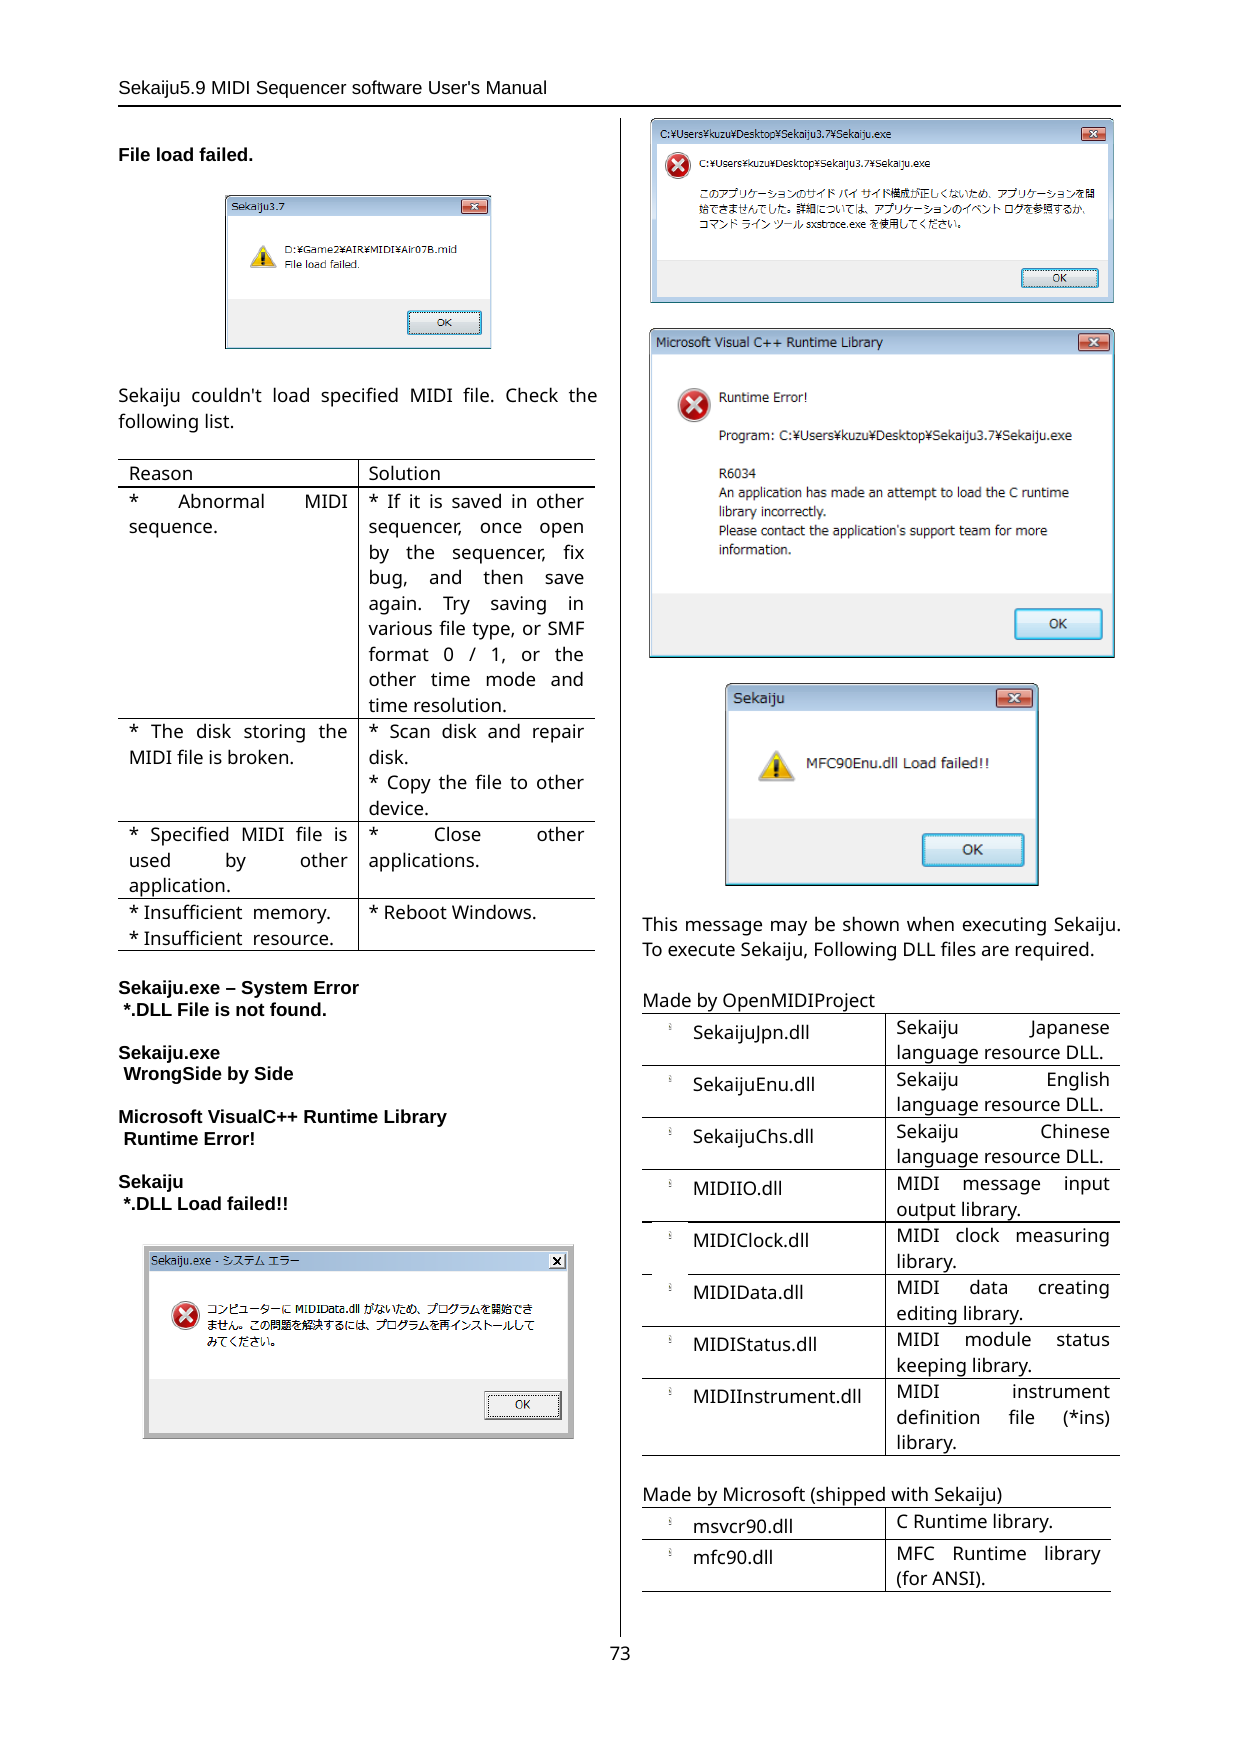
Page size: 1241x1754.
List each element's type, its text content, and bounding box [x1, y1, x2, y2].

text Sekaiju.exe – System Error [118, 977, 598, 998]
table_header Sekaiju Japanese language resource DLL. [886, 1014, 1120, 1065]
table_cell SekaijuChs.dll [642, 1118, 885, 1169]
text *.DLL File is not found. [118, 998, 598, 1020]
text Sekaiju couldn't load specified MIDI file. Check the following list. [118, 383, 598, 434]
table_cell MIDIClock.dll [642, 1223, 885, 1273]
table_header SekaijuJpn.dll [642, 1014, 885, 1065]
text Runtime Error! [118, 1128, 598, 1149]
table_cell MIDIIO.dll [642, 1170, 885, 1221]
picture [649, 328, 1115, 658]
table_cell * If it is saved in other sequencer, once open by the sequencer, fix bug, and then save again. Try saving in various file type, or SMF format 0 / 1, or the other time mode and time resolution. [359, 488, 595, 718]
table_cell Sekaiju English language resource DLL. [886, 1066, 1120, 1117]
picture [725, 683, 1039, 886]
picture [225, 195, 492, 349]
picture [142, 1244, 574, 1439]
table_cell Sekaiju Chinese language resource DLL. [886, 1118, 1120, 1169]
text Microsoft VisualC++ Runtime Library [118, 1106, 598, 1128]
table_header Reason [118, 460, 358, 486]
text Made by OpenMIDIProject [642, 987, 1122, 1013]
table_cell MIDIStatus.dll [642, 1327, 885, 1378]
table_cell * Abnormal MIDI sequence. [118, 488, 358, 718]
text Sekaiju.exe [118, 1042, 598, 1063]
table_cell * The disk storing the MIDI file is broken. [118, 719, 358, 821]
table_cell * Scan disk and repair disk. * Copy the file to other device. [359, 719, 595, 821]
table_cell MIDI instrument definition file (*ins) library. [886, 1379, 1120, 1455]
table_cell SekaijuEnu.dll [642, 1066, 885, 1117]
table_cell MIDI module status keeping library. [886, 1327, 1120, 1378]
text This message may be shown when executing Sekaiju. To execute Sekaiju, Following DLL files are required. [642, 911, 1122, 962]
table_cell MIDI data creating editing library. [886, 1275, 1120, 1326]
table_cell MIDIInstrument.dll [642, 1379, 885, 1455]
table_header msvcr90.dll [642, 1508, 885, 1539]
text File load failed. [118, 144, 598, 165]
text WrongSide by Side [118, 1063, 598, 1085]
table_header Solution [359, 460, 595, 486]
text Made by Microsoft (shipped with Sekaiju) [642, 1482, 1122, 1507]
table_cell MIDI clock measuring library. [886, 1223, 1120, 1273]
text *.DLL Load failed!! [118, 1193, 598, 1214]
picture [650, 118, 1114, 303]
table_cell * Insufficient memory. * Insufficient resource. [118, 899, 358, 950]
table_cell mfc90.dll [642, 1540, 885, 1591]
table_cell * Reboot Windows. [359, 899, 595, 950]
table_cell MIDI message input output library. [886, 1170, 1120, 1221]
table_cell MIDIData.dll [642, 1275, 885, 1326]
table_cell * Close other applications. [359, 822, 595, 898]
table_header C Runtime library. [886, 1508, 1111, 1539]
text Sekaiju [118, 1171, 598, 1193]
table_cell MFC Runtime library (for ANSI). [886, 1540, 1111, 1591]
table_cell * Specified MIDI file is used by other application. [118, 822, 358, 898]
